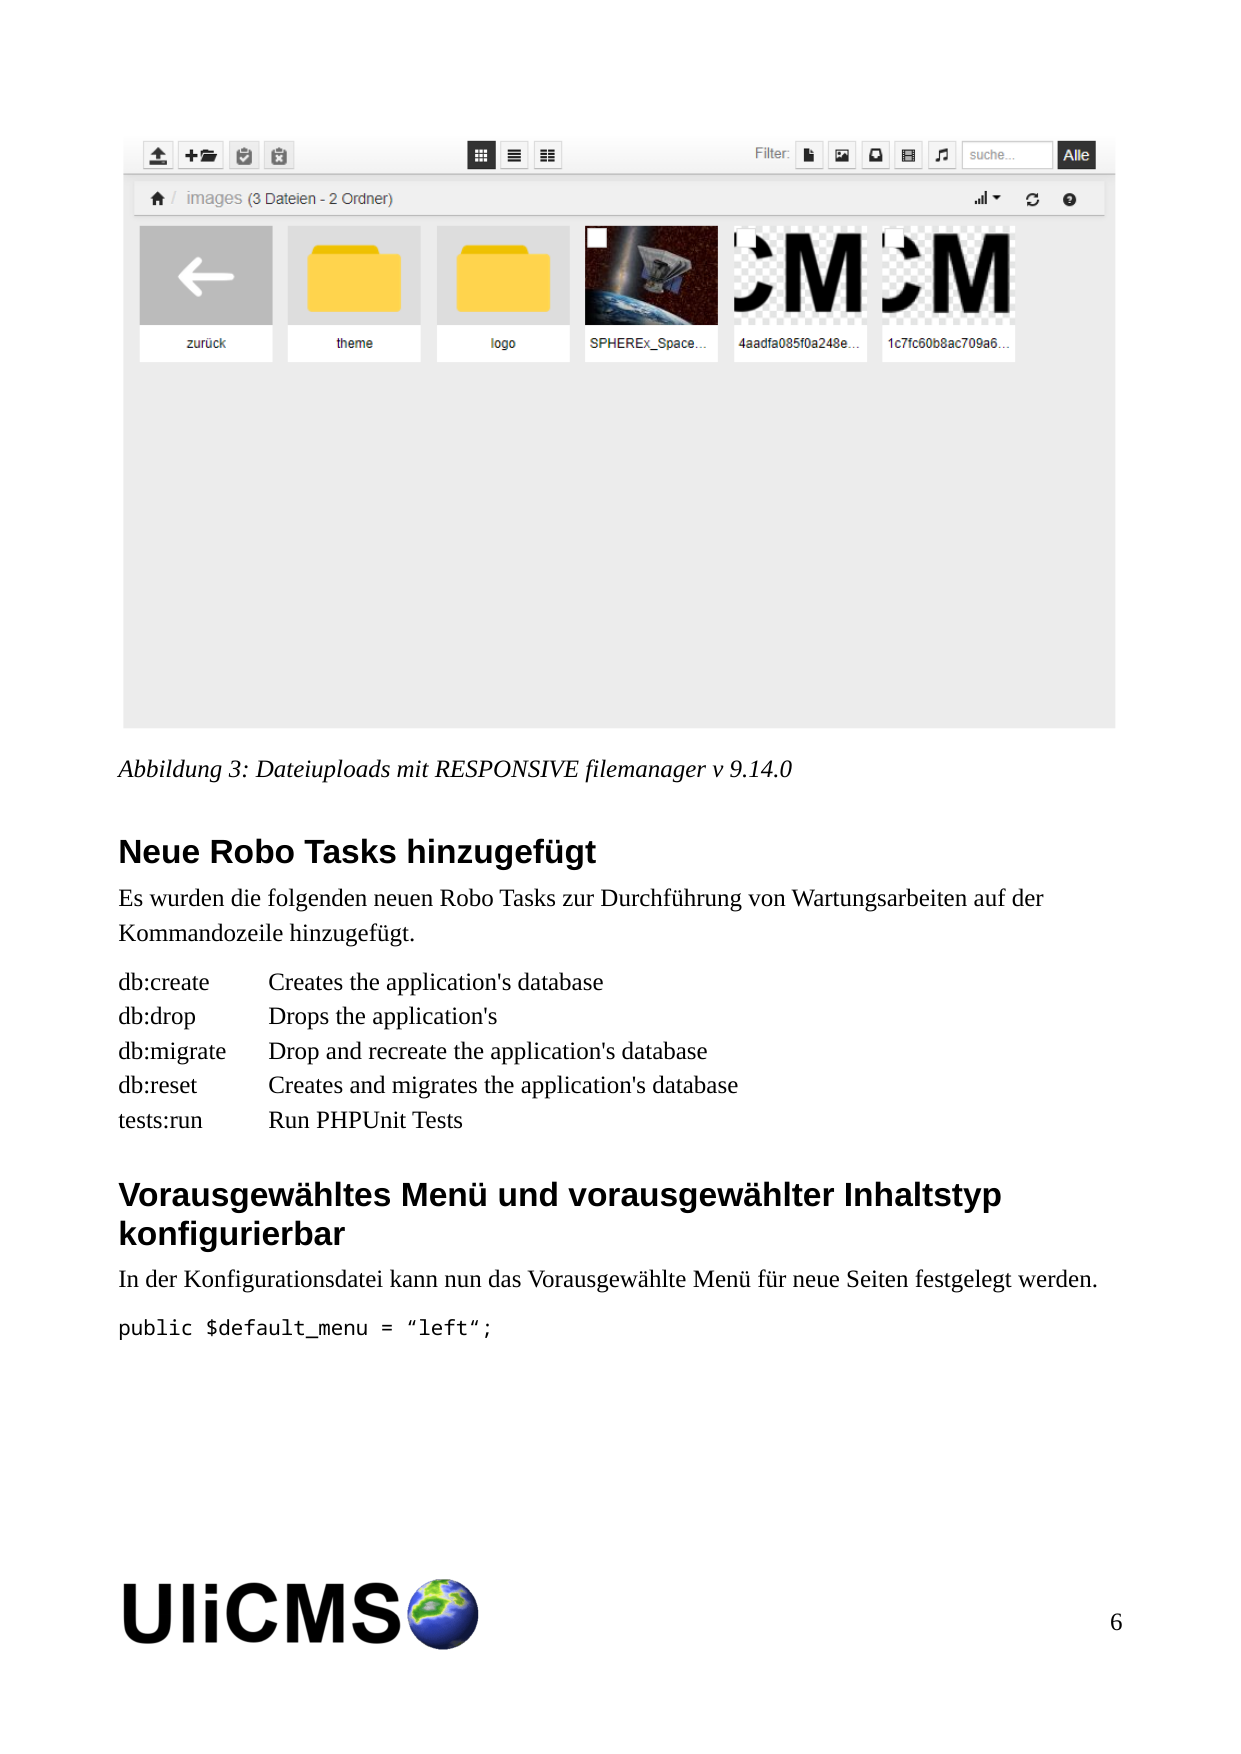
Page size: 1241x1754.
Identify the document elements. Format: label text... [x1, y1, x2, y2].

text Es wurden die folgenden neuen Robo Tasks zur Durchführung von Wartungsarbeiten auf der Kommandozeile hinzugefügt. [118, 883, 1122, 947]
subtitle Neue Robo Tasks hinzugefügt [118, 832, 1122, 871]
picture [118, 130, 1123, 749]
text public $default_menu = “left“; [118, 1313, 1122, 1342]
text Abbildung 3: Dateiuploads mit RESPONSIVE filemanager v 9.14.0 [118, 749, 1122, 783]
text db:create Creates the application's database db:drop Drops the application's db:migrate Drop and recreate the application's database db:reset Creates and migrates the application's database tests:run Run PHPUnit Tests [118, 967, 1122, 1133]
subtitle Vorausgewähltes Menü und vorausgewählter Inhaltstyp konfigurierbar [118, 1175, 1122, 1252]
picture [118, 1578, 479, 1652]
text In der Konfigurationsdatei kann nun das Vorausgewählte Menü für neue Seiten festgelegt werden. [118, 1264, 1122, 1293]
